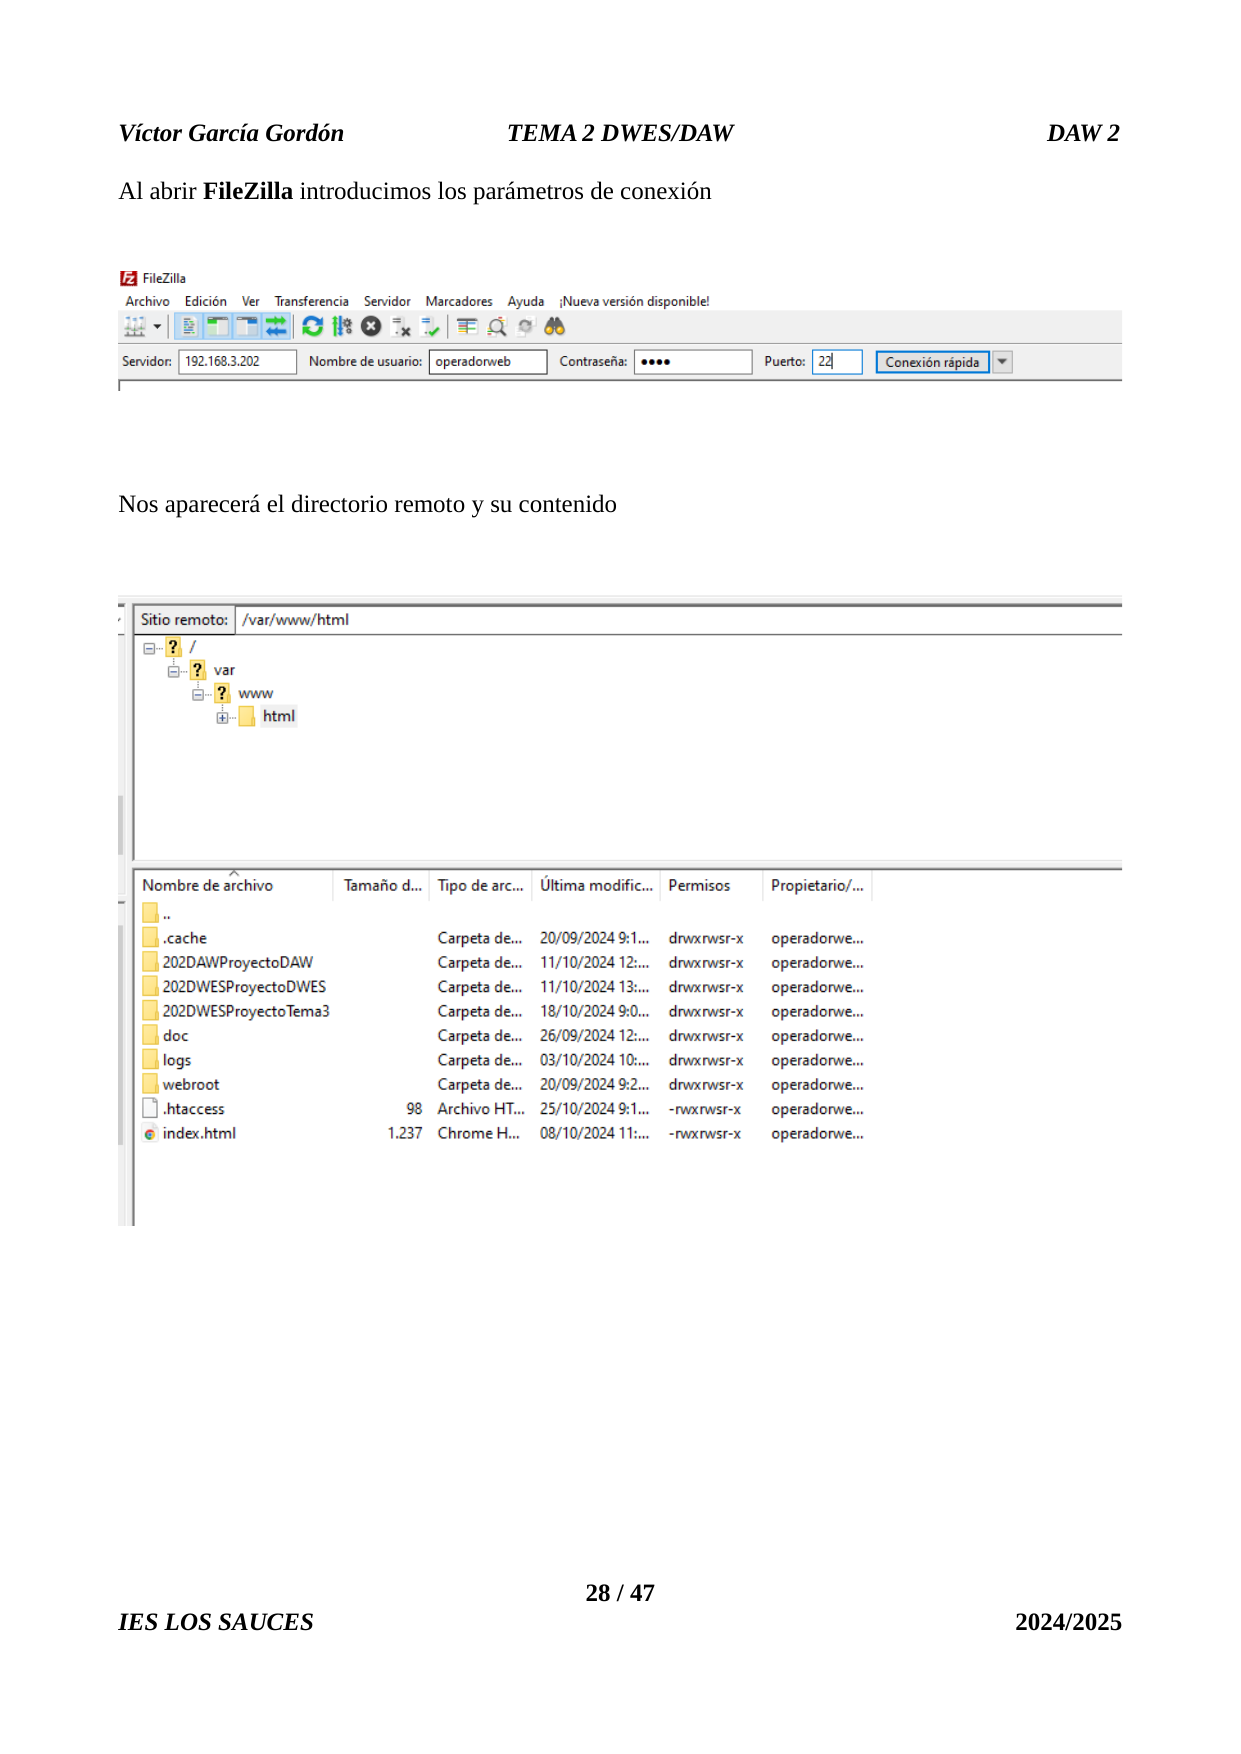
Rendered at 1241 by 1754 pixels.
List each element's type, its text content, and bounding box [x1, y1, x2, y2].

picture [118, 584, 1123, 1226]
text Nos aparecerá el directorio remoto y su contenido [118, 489, 1122, 518]
picture [118, 271, 1123, 391]
text Al abrir FileZilla introducimos los parámetros de conexión [118, 176, 1122, 205]
